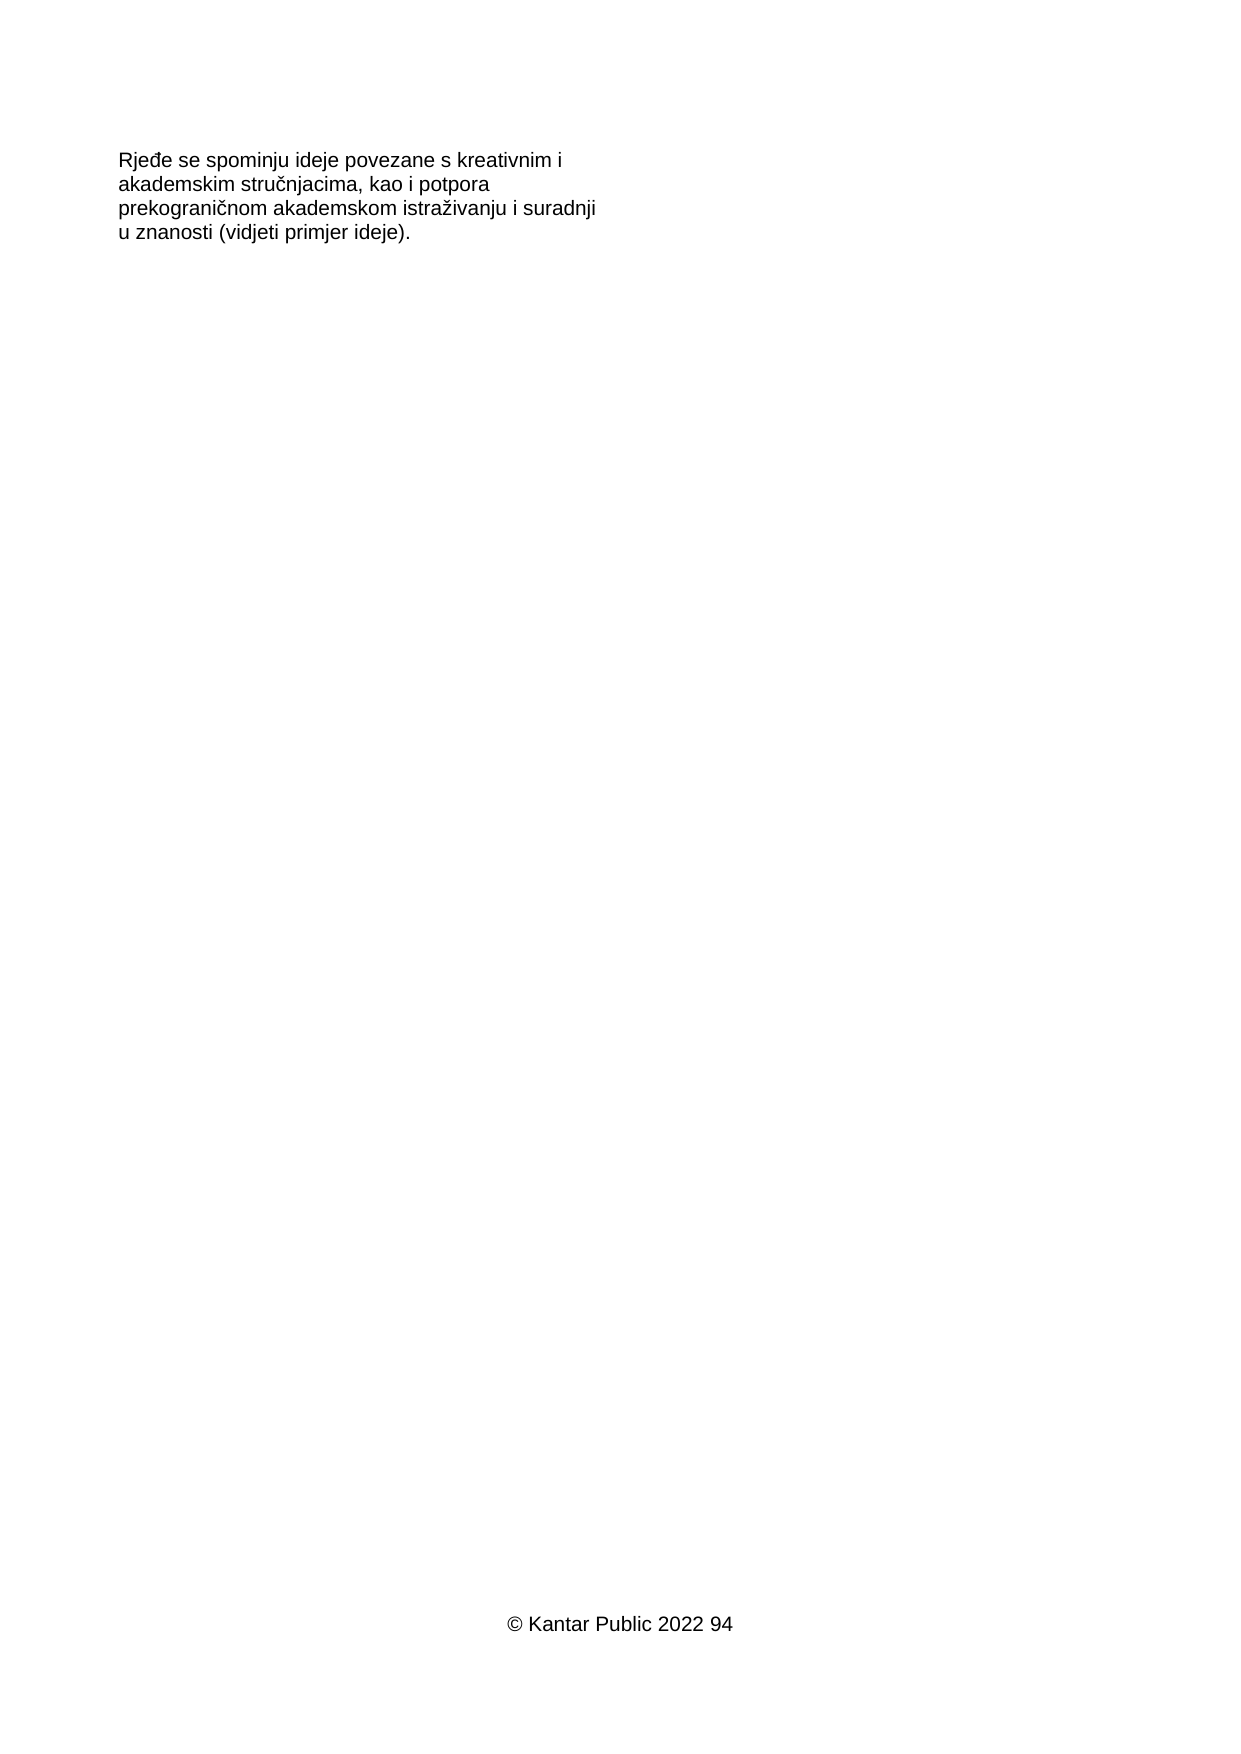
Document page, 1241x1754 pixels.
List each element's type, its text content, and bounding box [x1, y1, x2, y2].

text Rjeđe se spominju ideje povezane s kreativnim i akademskim stručnjacima, kao i potpora prekograničnom akademskom istraživanju i suradnji u znanosti (vidjeti primjer ideje). [118, 148, 605, 244]
